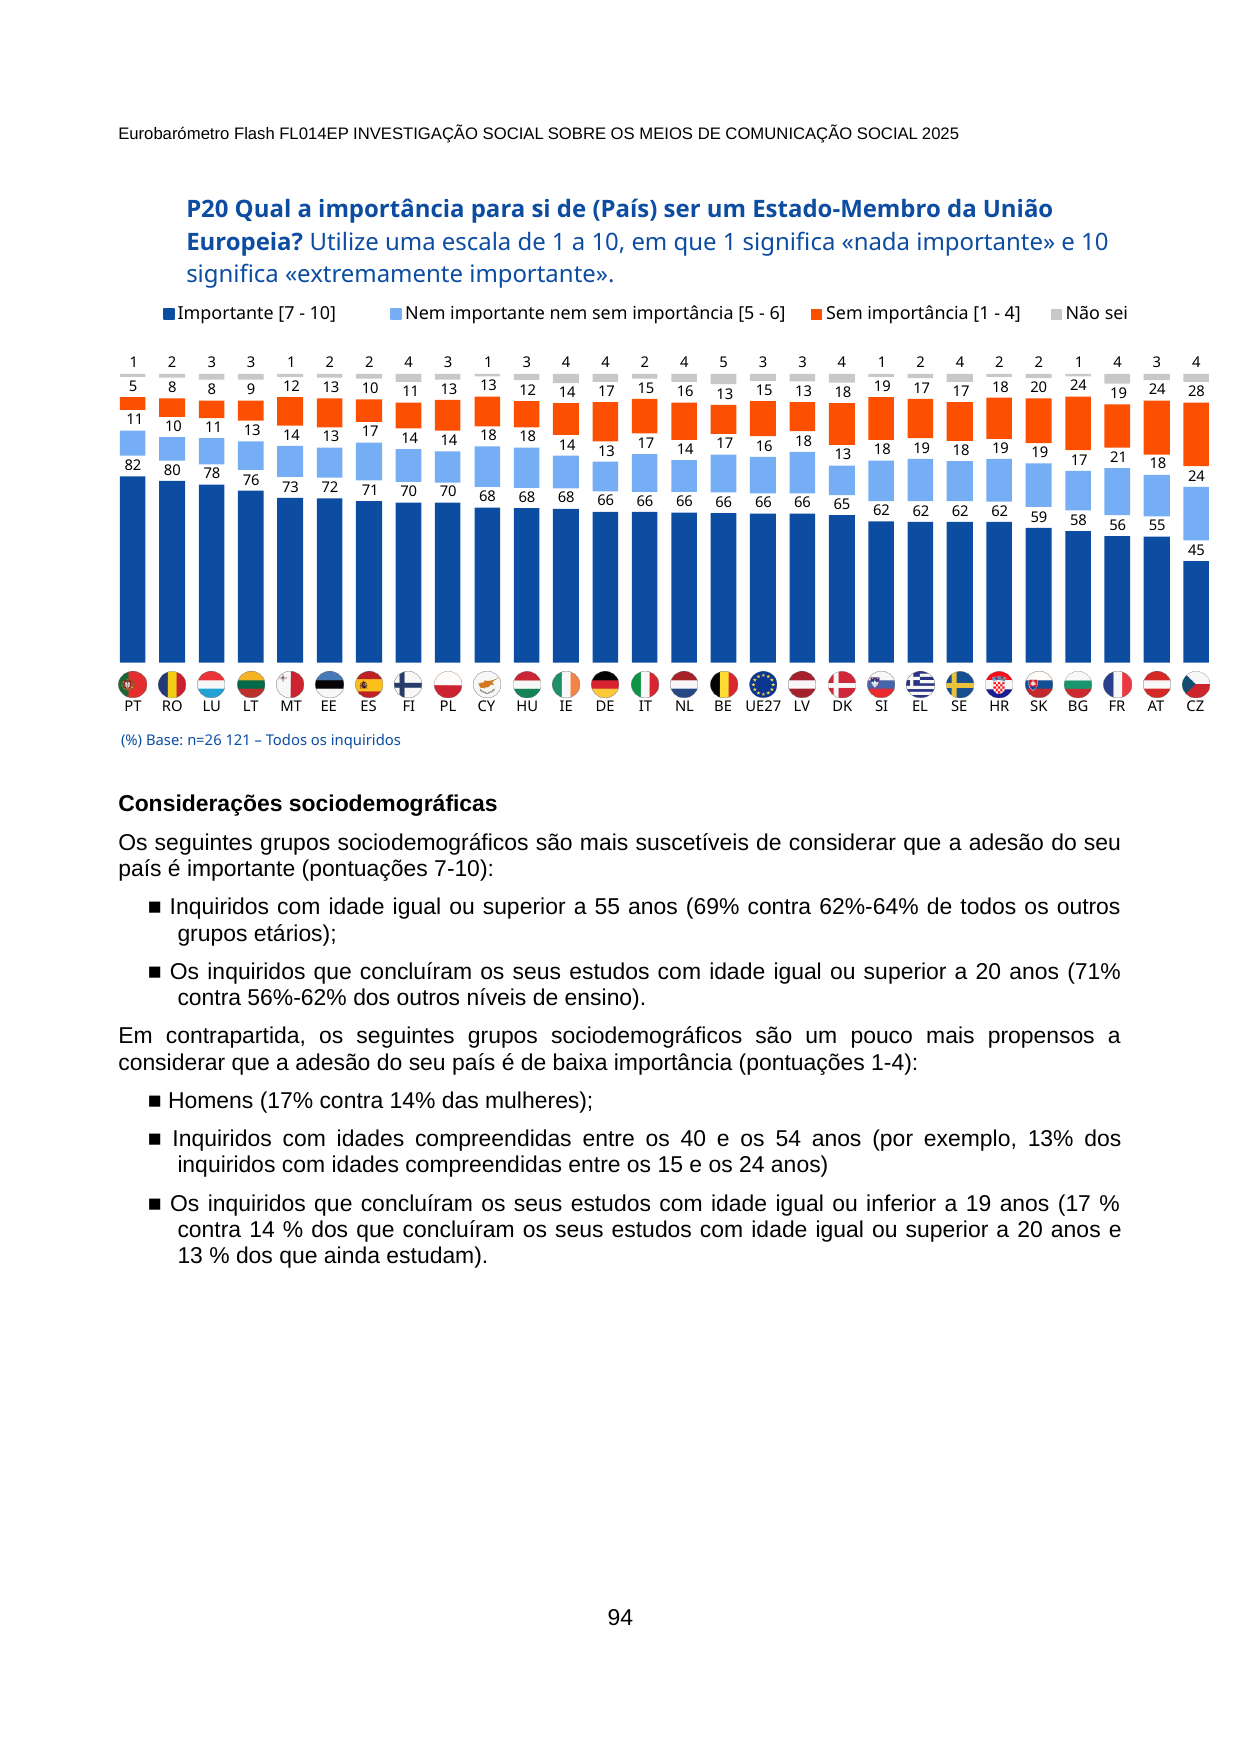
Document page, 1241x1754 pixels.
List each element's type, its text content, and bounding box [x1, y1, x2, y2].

picture [1182, 671, 1210, 698]
picture [631, 671, 659, 698]
text Os seguintes grupos sociodemográficos são mais suscetíveis de considerar que a adesão do seu país é importante (pontuações 7-10): [118, 828, 1122, 881]
picture [118, 671, 147, 698]
text ■ Os inquiridos que concluíram os seus estudos com idade igual ou superior a 20 anos (71% contra 56%-62% dos outros níveis de ensino). [148, 958, 1122, 1010]
picture [710, 671, 738, 698]
picture [513, 671, 541, 698]
picture [197, 671, 225, 698]
picture [867, 671, 895, 698]
picture [788, 671, 816, 698]
picture [828, 671, 856, 698]
picture [473, 671, 501, 698]
picture [670, 671, 698, 698]
text ■ Inquiridos com idade igual ou superior a 55 anos (69% contra 62%-64% de todos os outros grupos etários); [148, 893, 1122, 946]
picture [1143, 671, 1171, 698]
picture [591, 671, 619, 698]
picture [237, 671, 265, 698]
picture [1025, 671, 1053, 698]
picture [434, 671, 462, 698]
picture [552, 671, 580, 698]
picture [1103, 671, 1132, 698]
picture [749, 671, 777, 698]
picture [394, 671, 422, 698]
text Em contrapartida, os seguintes grupos sociodemográficos são um pouco mais propensos a considerar que a adesão do seu país é de baixa importância (pontuações 1-4): [118, 1022, 1122, 1075]
text ■ Inquiridos com idades compreendidas entre os 40 e os 54 anos (por exemplo, 13% dos inquiridos com idades compreendidas entre os 15 e os 24 anos) [148, 1125, 1122, 1178]
picture [355, 671, 383, 698]
text ■ Homens (17% contra 14% das mulheres); [148, 1087, 1122, 1113]
picture [946, 671, 974, 698]
picture [906, 671, 935, 698]
picture [276, 671, 304, 698]
picture [315, 671, 344, 698]
picture [158, 671, 186, 698]
text ■ Os inquiridos que concluíram os seus estudos com idade igual ou inferior a 19 anos (17 % contra 14 % dos que concluíram os seus estudos com idade igual ou superior a 20 anos e 13 % dos que ainda estudam). [148, 1190, 1122, 1269]
picture [1064, 671, 1092, 698]
text Considerações sociodemográficas [118, 790, 1122, 817]
picture [985, 671, 1013, 698]
